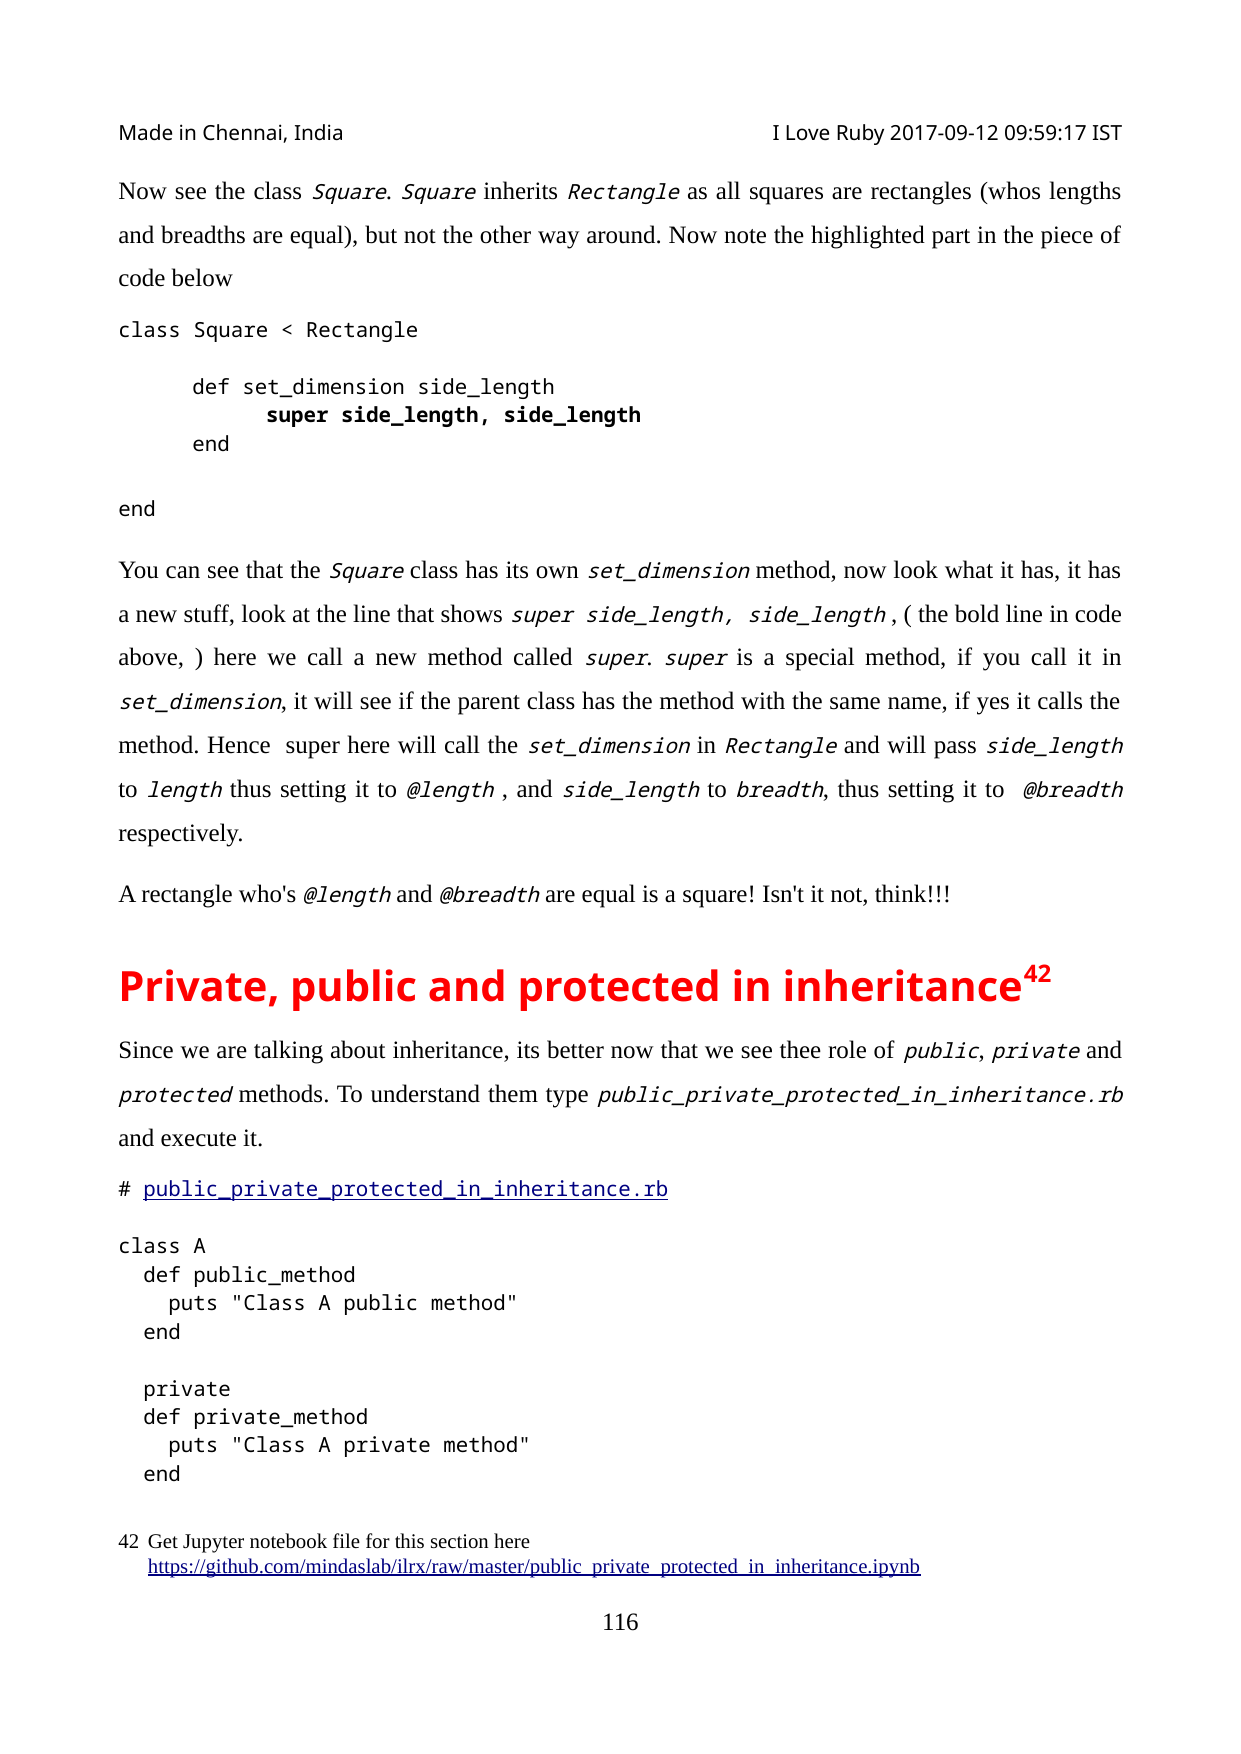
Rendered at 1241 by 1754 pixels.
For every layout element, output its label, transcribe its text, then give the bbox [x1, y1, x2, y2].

text puts "Class A private method" [118, 1431, 1122, 1459]
text puts "Class A public method" [118, 1288, 1122, 1317]
text super side_length, side_length [118, 400, 1122, 429]
text Now see the class Square. Square inherits Rectangle as all squares are rectangles (whos lengths and breadths are equal), but not the other way around. Now note the highlighted part in the piece of code below [118, 176, 1122, 292]
text class A [118, 1231, 1122, 1260]
text def public_method [118, 1260, 1122, 1288]
text class Square < Rectangle [118, 315, 1122, 343]
text end [118, 1317, 1122, 1345]
text A rectangle who's @length and @breadth are equal is a square! Isn't it not, think!!! [118, 879, 1122, 908]
text You can see that the Square class has its own set_dimension method, now look what it has, it has a new stuff, look at the line that shows super side_length, side_length , ( the bold line in code above, ) here we call a new method called super. super is a special method, if you call it in set_dimension, it will see if the parent class has the method with the same name, if yes it calls the method. Hence super here will call the set_dimension in Rectangle and will pass side_length to length thus setting it to @length , and side_length to breadth, thus setting it to @breadth respectively. [118, 555, 1122, 847]
text def private_method [118, 1402, 1122, 1431]
text private [118, 1374, 1122, 1402]
text def set_dimension side_length [118, 372, 1122, 400]
text # public_private_protected_in_inheritance.rb [118, 1174, 1122, 1203]
text end [118, 1459, 1122, 1487]
text Get Jupyter notebook file for this section here https://github.com/mindaslab/ilrx/raw/master/public_private_protected_in_inheritance.ipynb [118, 1529, 1122, 1578]
text end [118, 494, 1122, 523]
subtitle Private, public and protected in inheritance [118, 957, 1122, 1013]
text Since we are talking about inheritance, its better now that we see thee role of public, private and protected methods. To understand them type public_private_protected_in_inheritance.rb and execute it. [118, 1035, 1122, 1151]
text end [118, 429, 1122, 457]
